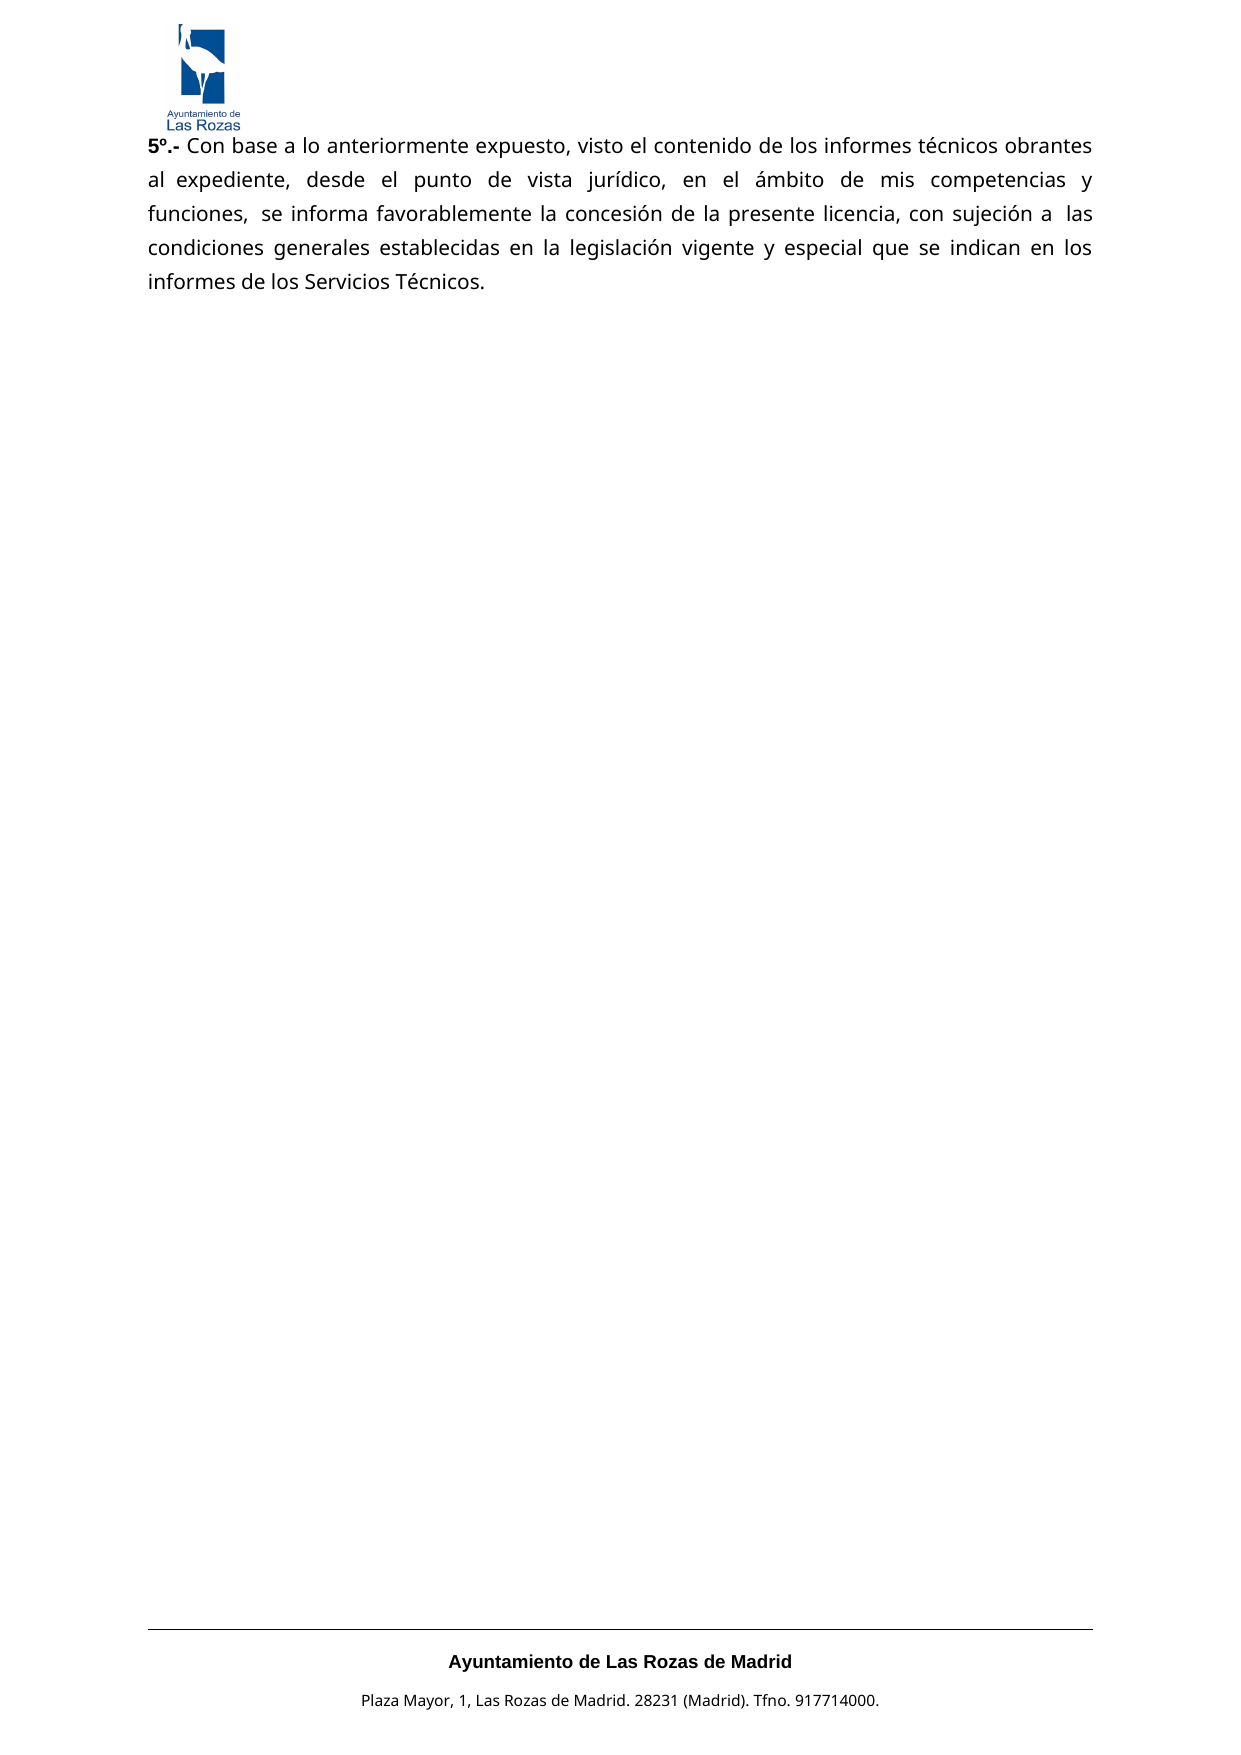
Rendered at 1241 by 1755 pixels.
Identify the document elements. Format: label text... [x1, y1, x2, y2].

text 5º.- Con base a lo anteriormente expuesto, visto el contenido de los informes técnicos obrantes al expediente, desde el punto de vista jurídico, en el ámbito de mis competencias y funciones, se informa favorablemente la concesión de la presente licencia, con sujeción a las condiciones generales establecidas en la legislación vigente y especial que se indican en los informes de los Servicios Técnicos. [148, 131, 1093, 296]
